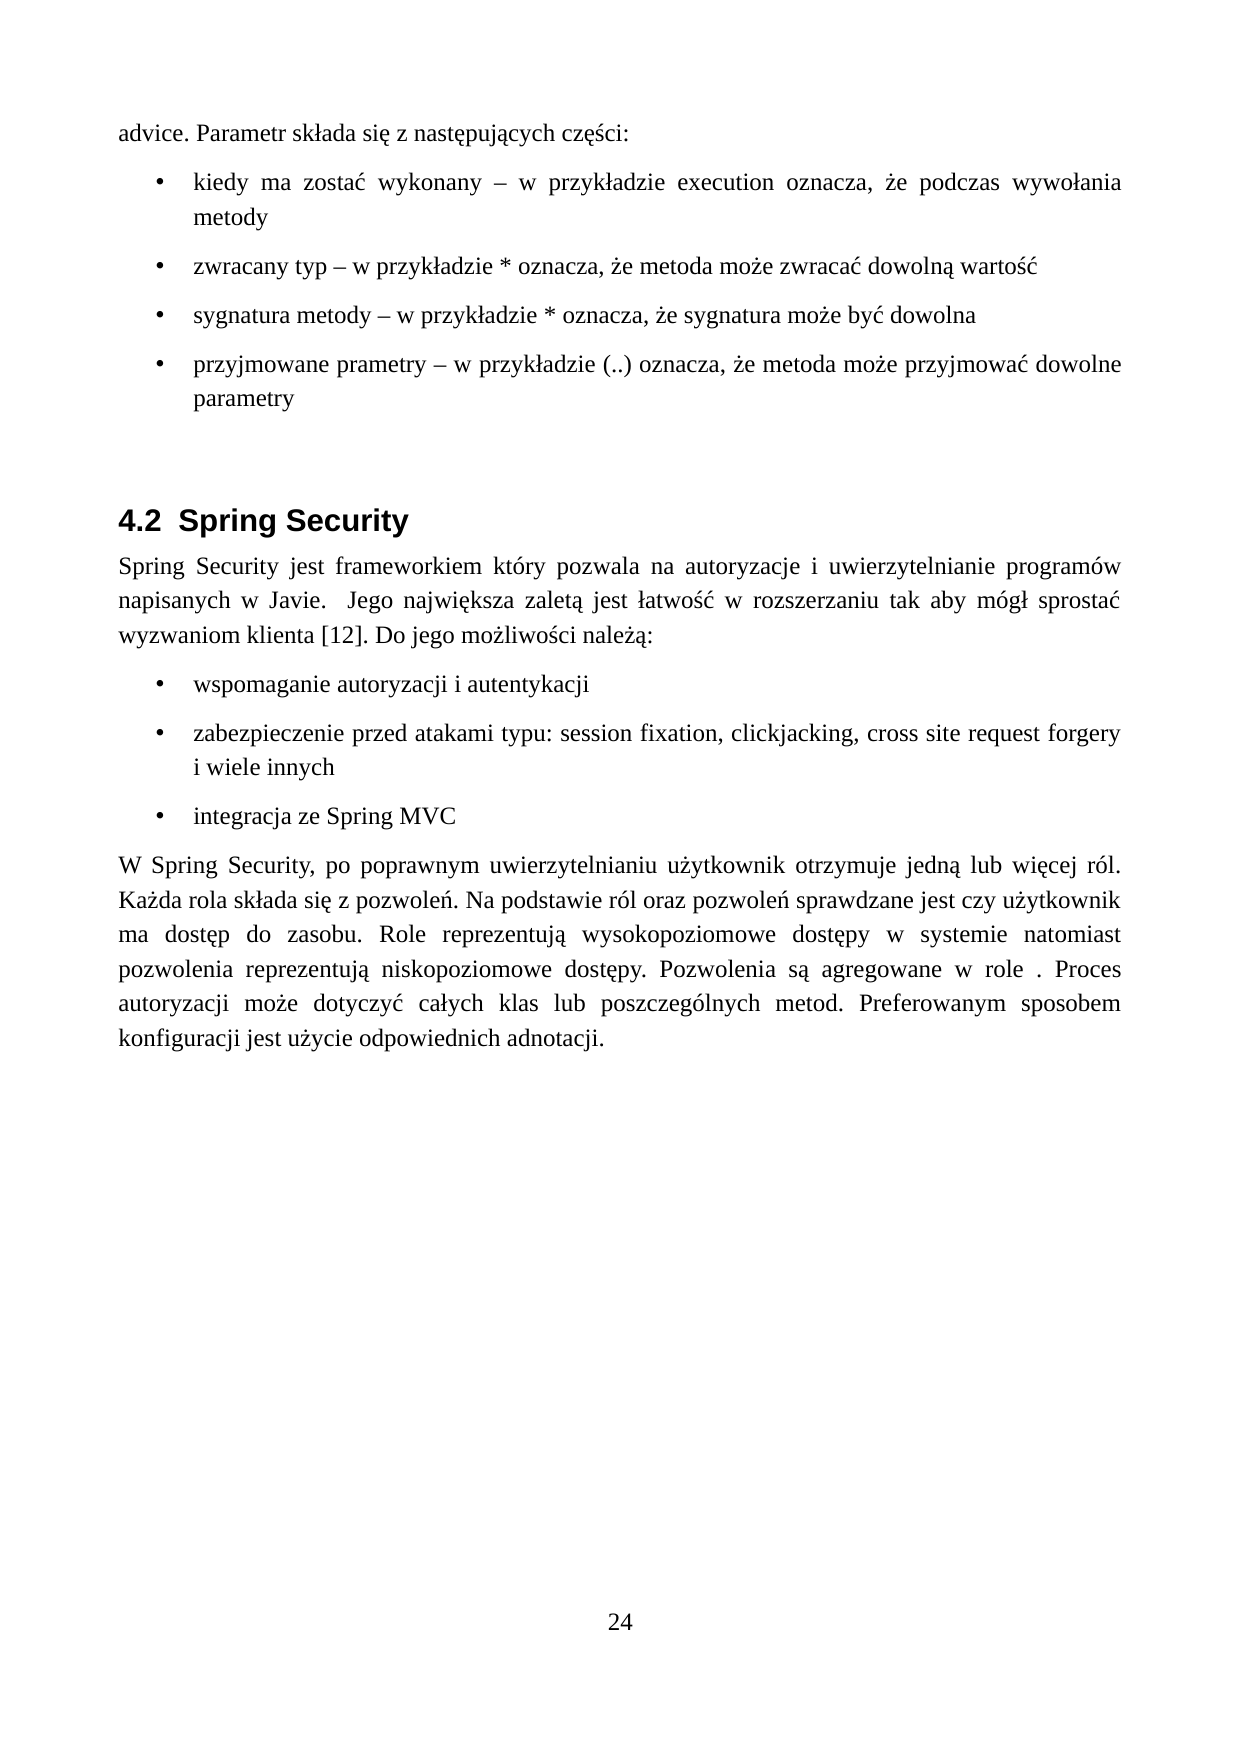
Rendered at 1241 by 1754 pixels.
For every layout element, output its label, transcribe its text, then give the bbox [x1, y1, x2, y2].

list kiedy ma zostać wykonany – w przykładzie execution oznacza, że podczas wywołania metody [156, 167, 1122, 230]
text Spring Security jest frameworkiem który pozwala na autoryzacje i uwierzytelnianie programów napisanych w Javie. Jego największa zaletą jest łatwość w rozszerzaniu tak aby mógł sprostać wyzwaniom klienta [12]. Do jego możliwości należą: [118, 551, 1122, 648]
text advice. Parametr składa się z następujących części: [118, 118, 1122, 147]
text W Spring Security, po poprawnym uwierzytelnianiu użytkownik otrzymuje jedną lub więcej ról. Każda rola składa się z pozwoleń. Na podstawie ról oraz pozwoleń sprawdzane jest czy użytkownik ma dostęp do zasobu. Role reprezentują wysokopoziomowe dostępy w systemie natomiast pozwolenia reprezentują niskopoziomowe dostępy. Pozwolenia są agregowane w role . Proces autoryzacji może dotyczyć całych klas lub poszczególnych metod. Preferowanym sposobem konfiguracji jest użycie odpowiednich adnotacji. [118, 850, 1122, 1052]
list sygnatura metody – w przykładzie * oznacza, że sygnatura może być dowolna [156, 300, 1122, 328]
list integracja ze Spring MVC [156, 801, 1122, 830]
list zwracany typ – w przykładzie * oznacza, że metoda może zwracać dowolną wartość [156, 251, 1122, 279]
list wspomaganie autoryzacji i autentykacji [156, 669, 1122, 697]
list zabezpieczenie przed atakami typu: session fixation, clickjacking, cross site request forgery i wiele innych [156, 718, 1122, 781]
list przyjmowane prametry – w przykładzie (..) oznacza, że metoda może przyjmować dowolne parametry [156, 349, 1122, 412]
subtitle Spring Security [118, 502, 1122, 538]
